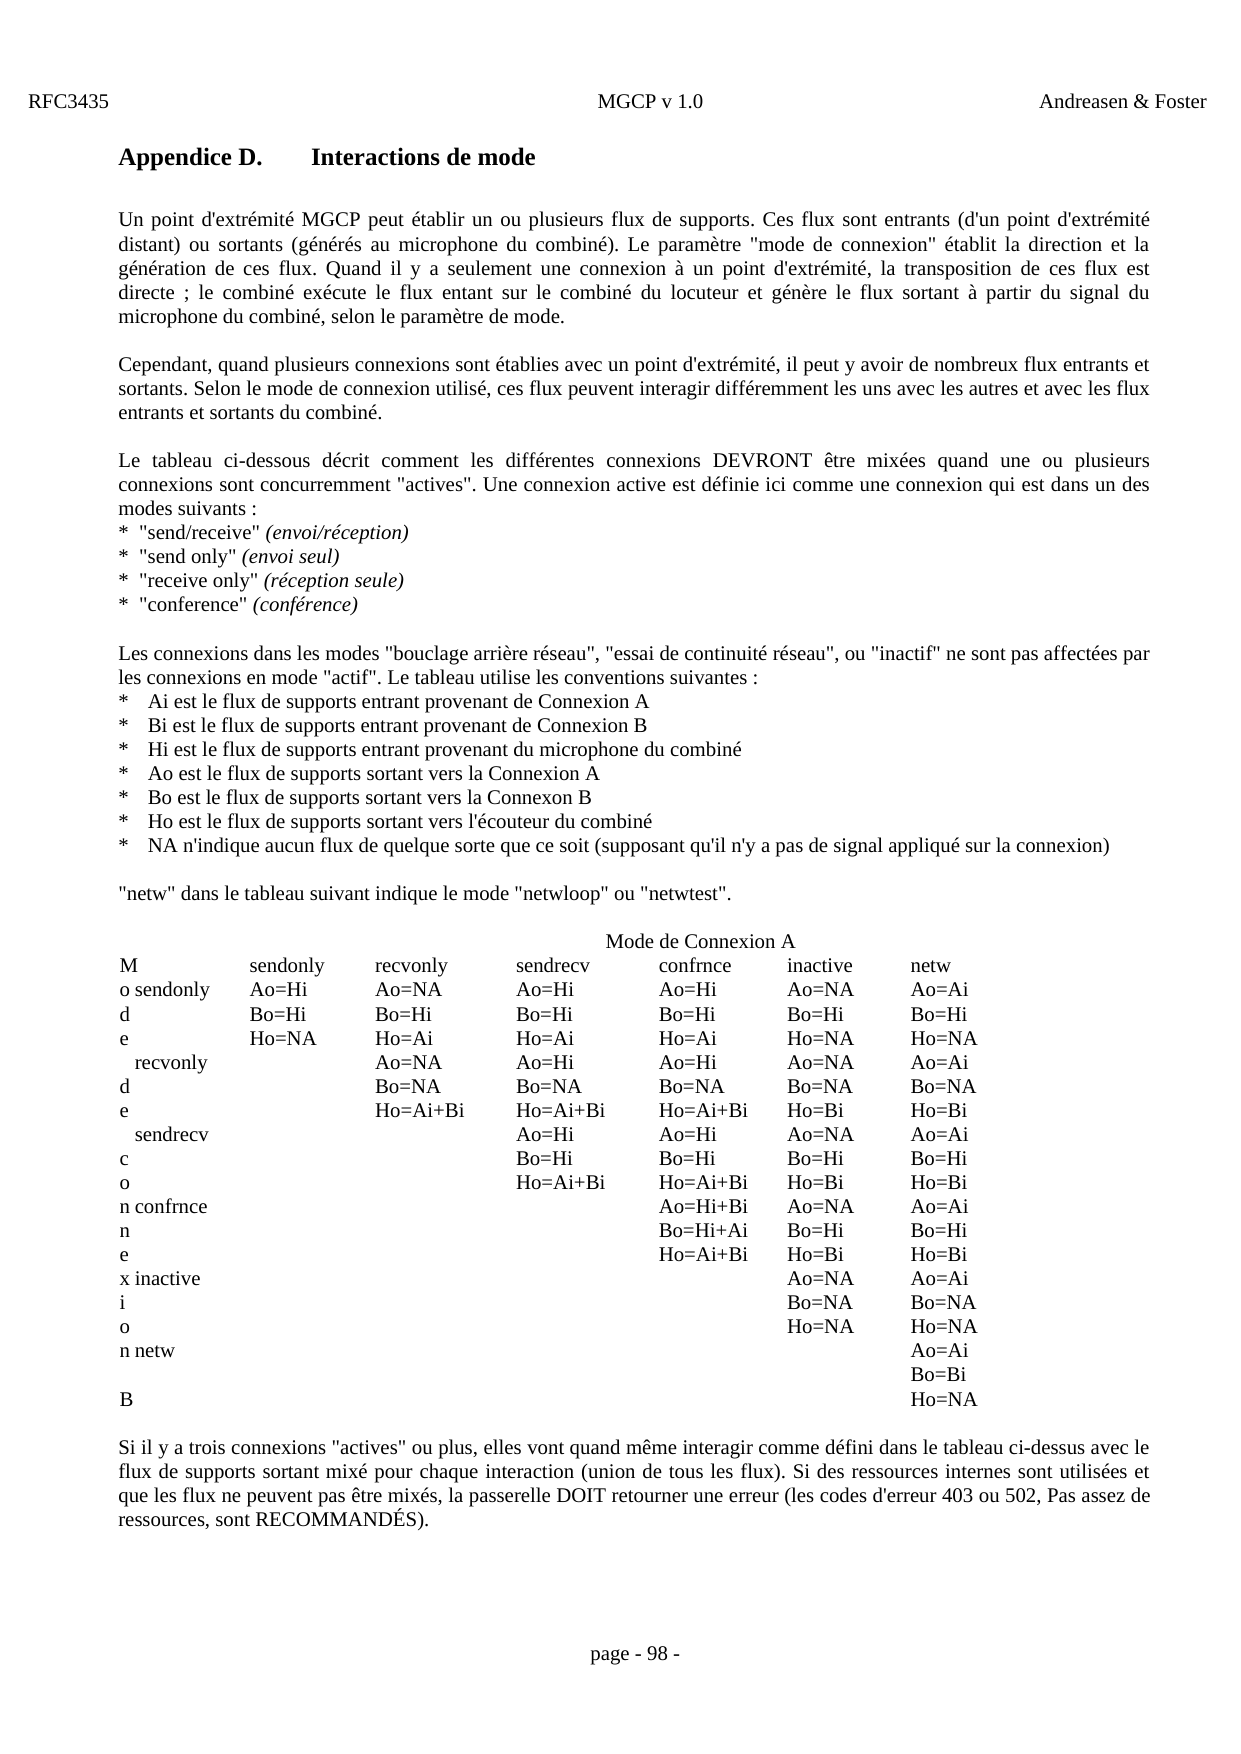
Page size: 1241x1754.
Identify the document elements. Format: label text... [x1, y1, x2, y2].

text * Bo est le flux de supports sortant vers la Connexon B [118, 785, 1152, 809]
text * Ao est le flux de supports sortant vers la Connexion A [118, 761, 1152, 785]
table_cell sendonly [135, 978, 249, 1049]
text * Ho est le flux de supports sortant vers l'écouteur du combiné [118, 809, 1152, 833]
table_cell Ao=Ai Bo=Hi Ho=NA [910, 978, 1152, 1049]
table_cell [375, 1122, 516, 1194]
table_cell Ao=Hi Bo=Hi Ho=Ai+Bi [659, 1122, 787, 1194]
table_cell [249, 1194, 375, 1266]
table_cell [249, 1050, 375, 1122]
table_header [135, 929, 249, 953]
table_cell [516, 1338, 658, 1411]
table_cell Ao=NA Bo=NA Ho=Ai+Bi [375, 1050, 516, 1122]
table_cell inactive [135, 1266, 249, 1338]
table_cell Ao=NA Bo=NA Ho=Bi [787, 1050, 910, 1122]
table_cell Ao=Hi Bo=Hi Ho=Ai+Bi [516, 1122, 658, 1194]
table_cell Ao=Hi Bo=Hi Ho=Ai [516, 978, 658, 1049]
table_cell Ao=Ai Bo=Bi Ho=NA [910, 1338, 1152, 1411]
table_cell [516, 1194, 658, 1266]
table_cell [516, 1266, 658, 1338]
table_cell Ao=Hi Bo=NA Ho=Ai+Bi [516, 1050, 658, 1122]
table_cell [249, 1266, 375, 1338]
text Cependant, quand plusieurs connexions sont établies avec un point d'extrémité, il peut y avoir de nombreux flux entrants et sortants. Selon le mode de connexion utilisé, ces flux peuvent interagir différemment les uns avec les autres et avec les flux entrants et sortants du combiné. [118, 352, 1152, 424]
table_cell sendrecv [516, 953, 658, 977]
text * Bi est le flux de supports entrant provenant de Connexion B [118, 713, 1152, 737]
table_cell recvonly [375, 953, 516, 977]
table_cell [375, 1266, 516, 1338]
table_cell recvonly [135, 1050, 249, 1122]
text * NA n'indique aucun flux de quelque sorte que ce soit (supposant qu'il n'y a pas de signal appliqué sur la connexion) [118, 833, 1152, 857]
table_cell netw [910, 953, 1152, 977]
table_cell Ao=Hi Bo=Hi Ho=NA [249, 978, 375, 1049]
text * "receive only" (réception seule) [118, 568, 1152, 592]
table_cell Ao=NA Bo=NA Ho=NA [787, 1266, 910, 1338]
subtitle Appendice D. Interactions de mode [118, 142, 1152, 171]
table_cell Ao=Ai Bo=NA Ho=NA [910, 1266, 1152, 1338]
text Le tableau ci-dessous décrit comment les différentes connexions DEVRONT être mixées quand une ou plusieurs connexions sont concurremment "actives". Une connexion active est définie ici comme une connexion qui est dans un des modes suivants : [118, 448, 1152, 520]
table_cell [659, 1266, 787, 1338]
table_cell [135, 953, 249, 977]
table_cell Ao=Ai Bo=Hi Ho=Bi [910, 1122, 1152, 1194]
table_cell sendrecv [135, 1122, 249, 1194]
table_cell Ao=Ai Bo=Hi Ho=Bi [910, 1194, 1152, 1266]
table_cell confrnce [659, 953, 787, 977]
table_cell inactive [787, 953, 910, 977]
table_cell [375, 1194, 516, 1266]
table_cell Ao=Ai Bo=NA Ho=Bi [910, 1050, 1152, 1122]
table_cell confrnce [135, 1194, 249, 1266]
table_header Mode de Connexion A [249, 929, 1152, 953]
text Les connexions dans les modes "bouclage arrière réseau", "essai de continuité réseau", ou "inactif" ne sont pas affectées par les connexions en mode "actif". Le tableau utilise les conventions suivantes : [118, 641, 1152, 689]
table_cell Ao=Hi+Bi Bo=Hi+Ai Ho=Ai+Bi [659, 1194, 787, 1266]
table_cell [375, 1338, 516, 1411]
text * "conference" (conférence) [118, 592, 1152, 616]
table_cell netw [135, 1338, 249, 1411]
text Si il y a trois connexions "actives" ou plus, elles vont quand même interagir comme défini dans le tableau ci-dessus avec le flux de supports sortant mixé pour chaque interaction (union de tous les flux). Si des ressources internes sont utilisées et que les flux ne peuvent pas être mixés, la passerelle DOIT retourner une erreur (les codes d'erreur 403 ou 502, Pas assez de ressources, sont RECOMMANDÉS). [118, 1434, 1152, 1531]
table_cell Ao=Hi Bo=NA Ho=Ai+Bi [659, 1050, 787, 1122]
text Un point d'extrémité MGCP peut établir un ou plusieurs flux de supports. Ces flux sont entrants (d'un point d'extrémité distant) ou sortants (générés au microphone du combiné). Le paramètre "mode de connexion" établit la direction et la génération de ces flux. Quand il y a seulement une connexion à un point d'extrémité, la transposition de ces flux est directe ; le combiné exécute le flux entant sur le combiné du locuteur et génère le flux sortant à partir du signal du microphone du combiné, selon le paramètre de mode. [118, 207, 1152, 328]
table_cell Ao=NA Bo=Hi Ho=Bi [787, 1194, 910, 1266]
table_cell Ao=Hi Bo=Hi Ho=Ai [659, 978, 787, 1049]
table_cell [249, 1122, 375, 1194]
table_cell Mode de connexion B [119, 953, 134, 1411]
text * "send/receive" (envoi/réception) [118, 520, 1152, 544]
table_cell [249, 1338, 375, 1411]
text * Hi est le flux de supports entrant provenant du microphone du combiné [118, 737, 1152, 761]
table_cell Ao=NA Bo=Hi Ho=NA [787, 978, 910, 1049]
text "netw" dans le tableau suivant indique le mode "netwloop" ou "netwtest". [118, 881, 1152, 905]
table_cell sendonly [249, 953, 375, 977]
text * "send only" (envoi seul) [118, 544, 1152, 568]
table_cell Ao=NA Bo=Hi Ho=Bi [787, 1122, 910, 1194]
table_header [119, 929, 134, 953]
table_cell [659, 1338, 787, 1411]
text * Ai est le flux de supports entrant provenant de Connexion A [118, 689, 1152, 713]
table_cell Ao=NA Bo=Hi Ho=Ai [375, 978, 516, 1049]
table_cell [787, 1338, 910, 1411]
